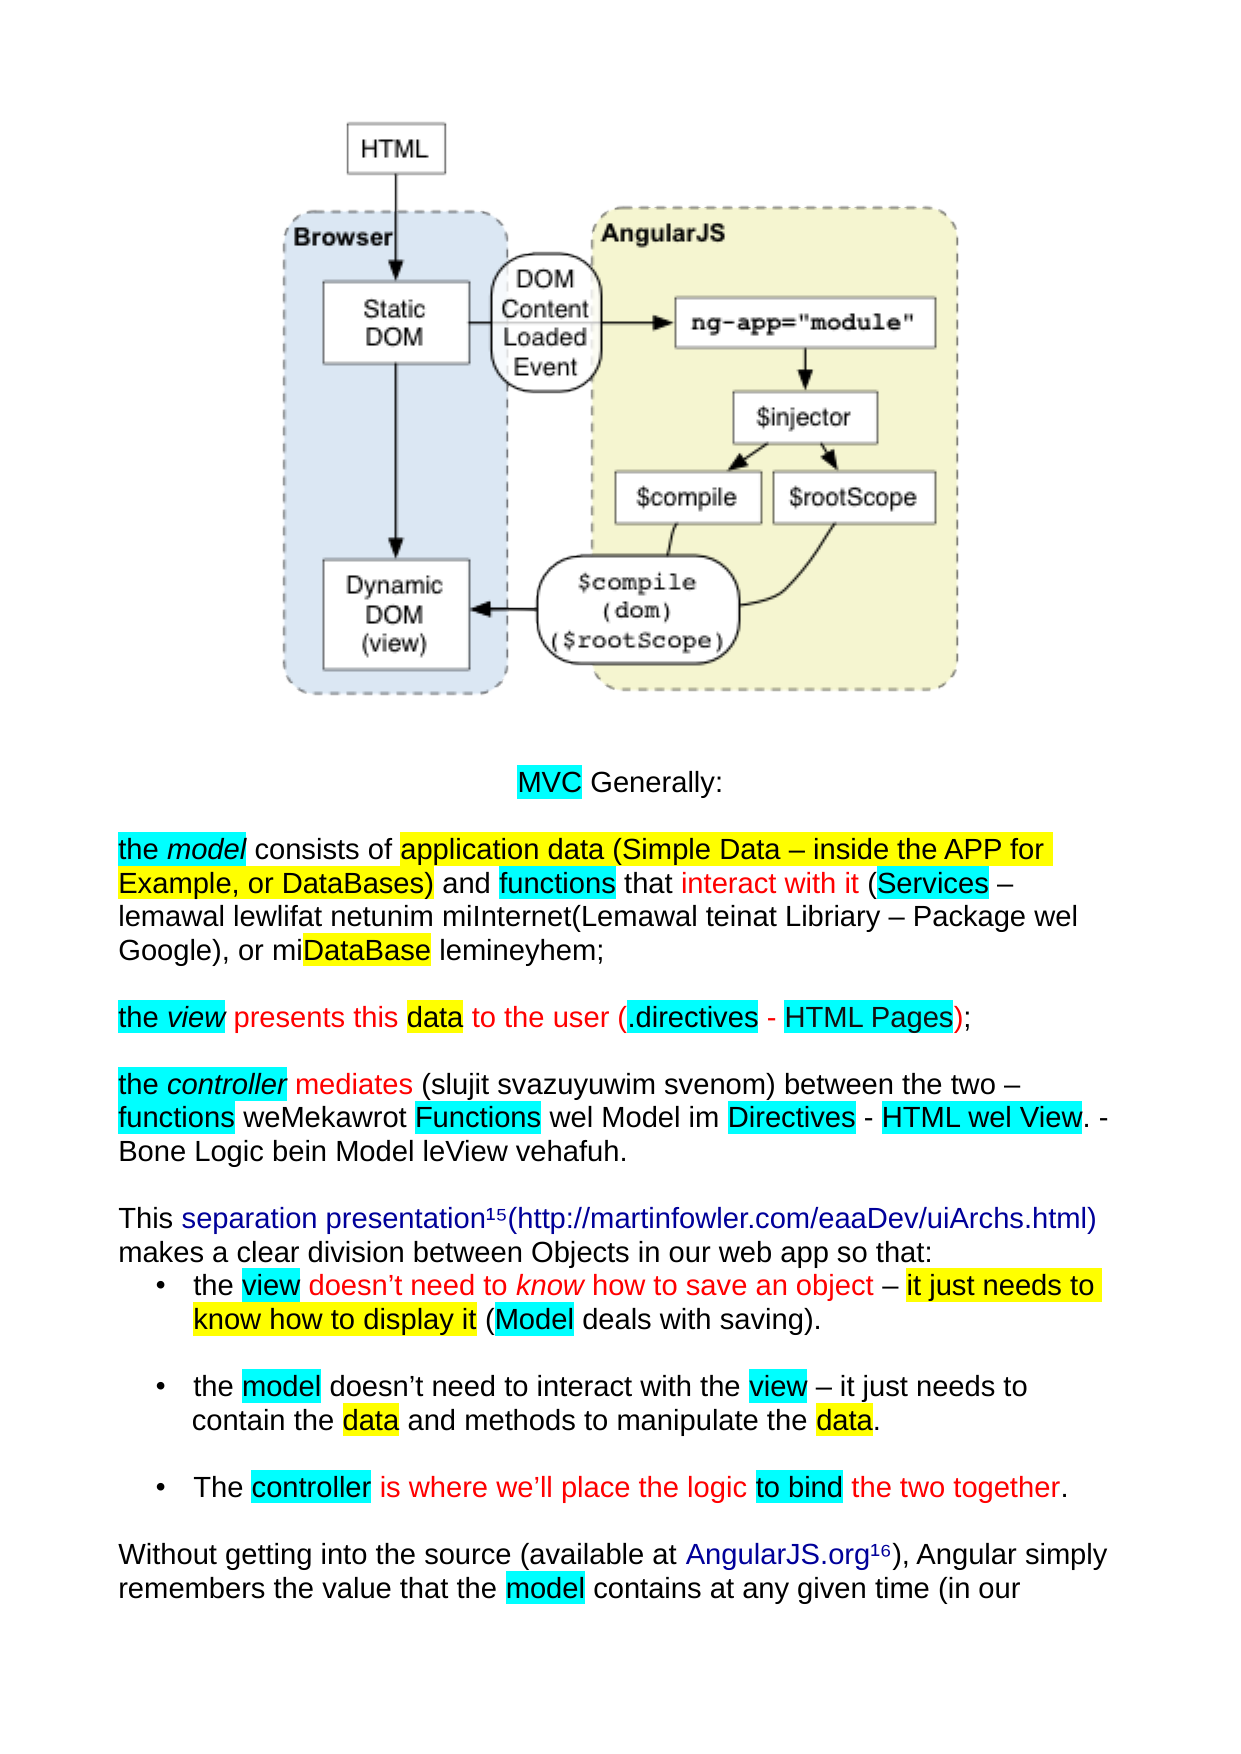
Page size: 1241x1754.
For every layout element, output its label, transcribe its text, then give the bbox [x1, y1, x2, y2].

list The controller is where we’ll place the logic to bind the two together. [156, 1470, 1122, 1504]
picture [279, 118, 961, 698]
text MVC Generally: [118, 765, 1122, 799]
text This separation presentation¹⁵(http://martinfowler.com/eaaDev/uiArchs.html) makes a clear division between Objects in our web app so that: [118, 1201, 1122, 1268]
text contain the data and methods to manipulate the data. [118, 1403, 1122, 1436]
text the model consists of application data (Simple Data – inside the APP for Example, or DataBases) and functions that interact with it (Services – lemawal lewlifat netunim miInternet(Lemawal teinat Libriary – Package wel Google), or miDataBase lemineyhem; [118, 832, 1122, 966]
text the controller mediates (slujit svazuyuwim svenom) between the two – functions weMekawrot Functions wel Model im Directives - HTML wel View. - Bone Logic bein Model leView vehafuh. [118, 1067, 1122, 1168]
text the view presents this data to the user (.directives - HTML Pages); [118, 1000, 1122, 1033]
list the view doesn’t need to know how to save an object – it just needs to know how to display it (Model deals with saving). [156, 1268, 1122, 1336]
text Without getting into the source (available at AngularJS.org¹⁶), Angular simply remembers the value that the model contains at any given time (in our [118, 1537, 1122, 1604]
list the model doesn’t need to interact with the view – it just needs to [156, 1369, 1122, 1403]
